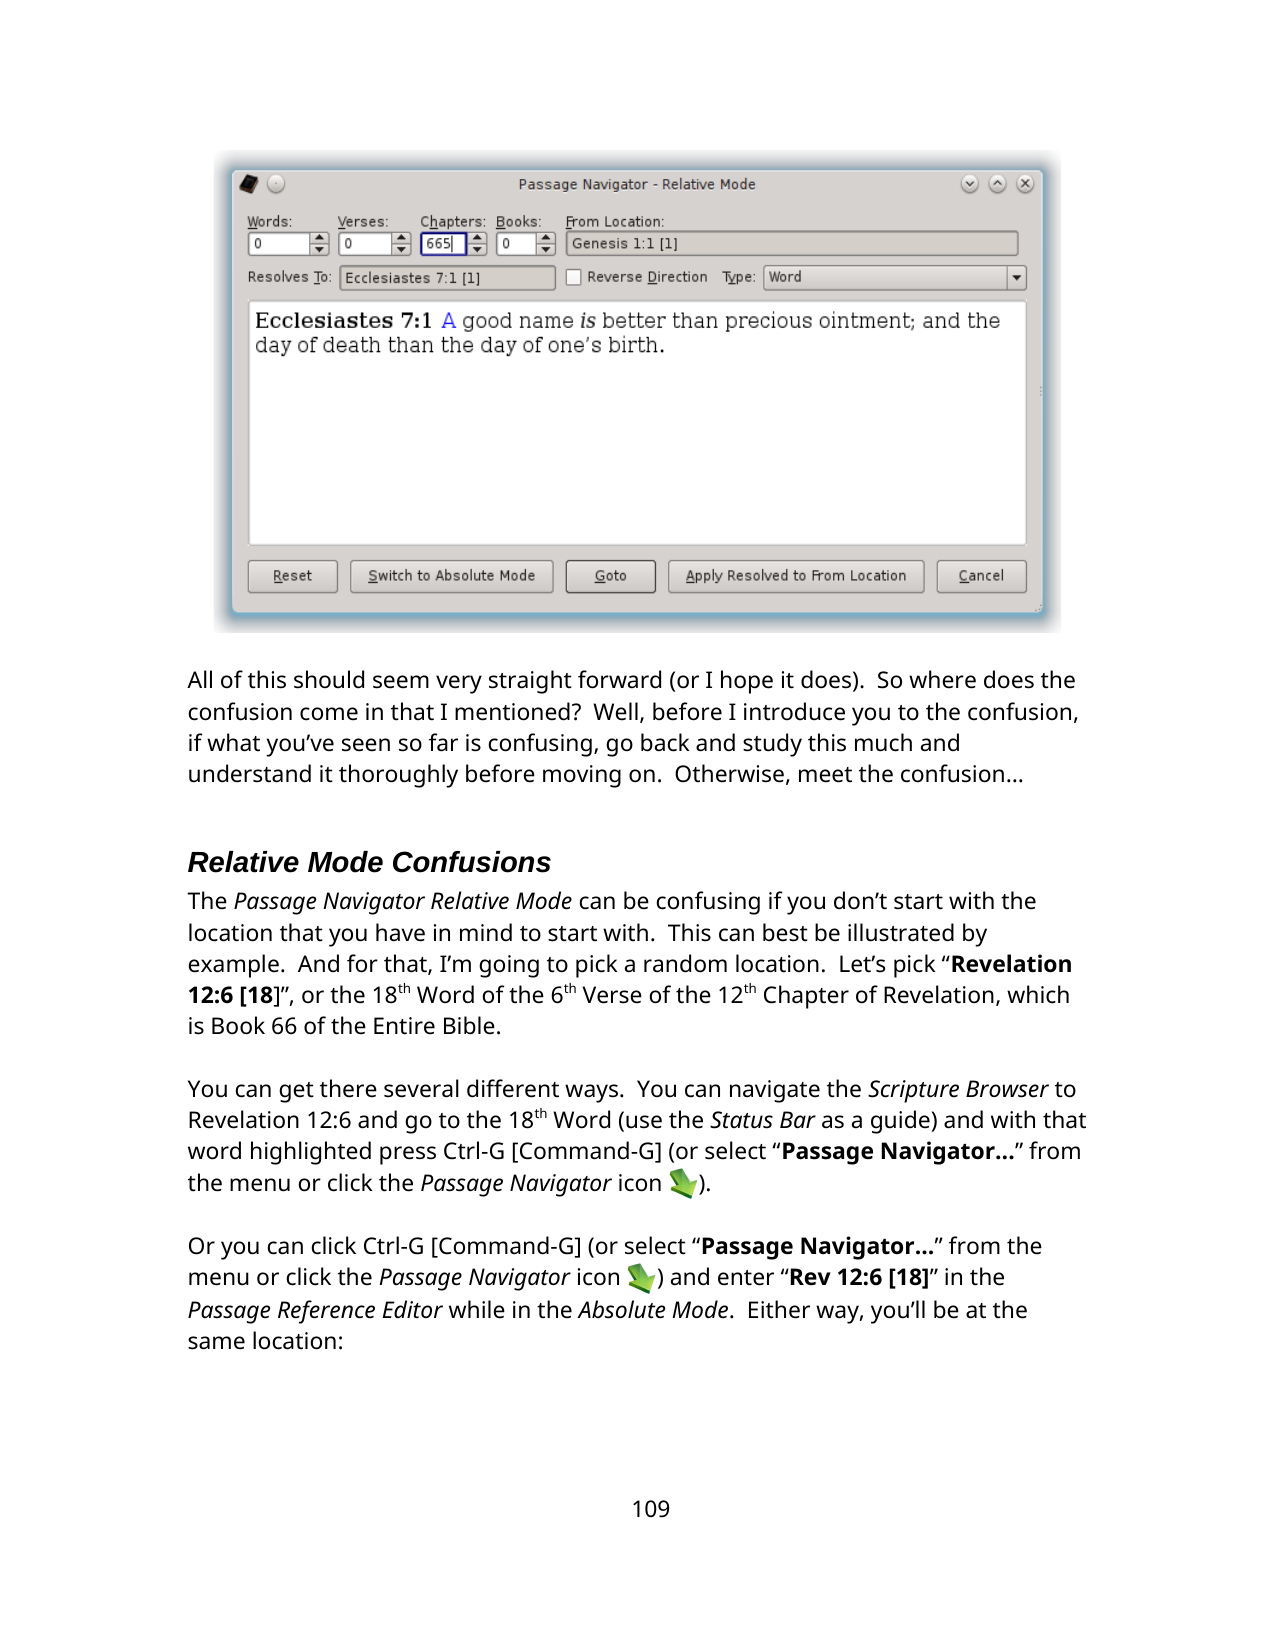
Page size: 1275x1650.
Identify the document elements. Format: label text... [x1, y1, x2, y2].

picture [668, 1168, 699, 1199]
picture [213, 150, 1062, 633]
text Or you can click Ctrl-G [Command-G] (or select “Passage Navigator...” from the menu or click the Passage Navigator icon ) and enter “Rev 12:6 [18]” in the Passage Reference Editor while in the Absolute Mode. Either way, you’ll be at the same location: [187, 1230, 1087, 1356]
text The Passage Navigator Relative Mode can be confusing if you don’t start with the location that you have in mind to start with. This can best be illustrated by example. And for that, I’m going to pick a random location. Let’s pick “Revelation 12:6 [18]”, or the 18th Word of the 6th Verse of the 12th Chapter of Revelation, which is Book 66 of the Entire Bible. [187, 885, 1087, 1042]
text You can get there several different ways. You can navigate the Scripture Browser to Revelation 12:6 and go to the 18th Word (use the Status Bar as a guide) and with that word highlighted press Ctrl-G [Command-G] (or select “Passage Navigator...” from the menu or click the Passage Navigator icon ). [187, 1073, 1087, 1199]
subtitle Relative Mode Confusions [187, 846, 1087, 879]
text All of this should seem very straight forward (or I hope it does). So where does the confusion come in that I mentioned? Well, before I introduce you to the confusion, if what you’ve seen so far is confusing, go back and study this much and understand it thoroughly before moving on. Otherwise, meet the confusion… [187, 664, 1087, 789]
picture [626, 1263, 657, 1294]
